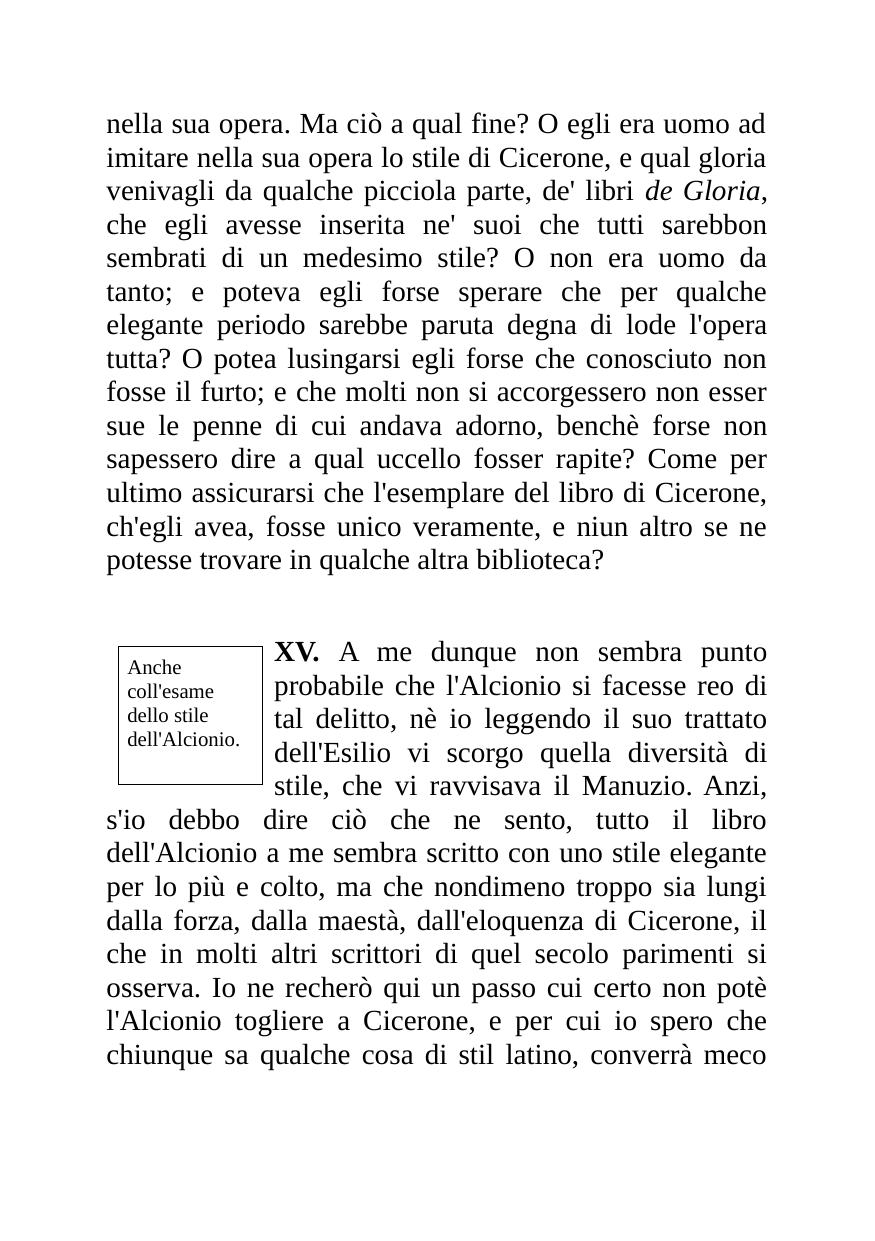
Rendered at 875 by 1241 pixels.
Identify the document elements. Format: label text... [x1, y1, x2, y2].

text nella sua opera. Ma ciò a qual fine? O egli era uomo ad imitare nella sua opera lo stile di Cicerone, e qual gloria venivagli da qualche picciola parte, de' libri de Gloria, che egli avesse inserita ne' suoi che tutti sarebbon sembrati di un medesimo stile? O non era uomo da tanto; e poteva egli forse sperare che per qualche elegante periodo sarebbe paruta degna di lode l'opera tutta? O potea lusingarsi egli forse che conosciuto non fosse il furto; e che molti non si accorgessero non esser sue le penne di cui andava adorno, benchè forse non sapessero dire a qual uccello fosser rapite? Come per ultimo assicurarsi che l'esemplare del libro di Cicerone, ch'egli avea, fosse unico veramente, e niun altro se ne potesse trovare in qualche altra biblioteca? [106, 106, 768, 576]
text Anche coll'esame dello stile dell'Alcionio. [127, 655, 253, 751]
text XV. A me dunque non sembra punto probabile che l'Alcionio si facesse reo di tal delitto, nè io leggendo il suo trattato dell'Esilio vi scorgo quella diversità di stile, che vi ravvisava il Manuzio. Anzi, s'io debbo dire ciò che ne sento, tutto il libro dell'Alcionio a me sembra scritto con uno stile elegante per lo più e colto, ma che nondimeno troppo sia lungi dalla forza, dalla maestà, dall'eloquenza di Cicerone, il che in molti altri scrittori di quel secolo parimenti si osserva. Io ne recherò qui un passo cui certo non potè l'Alcionio togliere a Cicerone, e per cui io spero che chiunque sa qualche cosa di stil latino, converrà meco [106, 634, 768, 1070]
